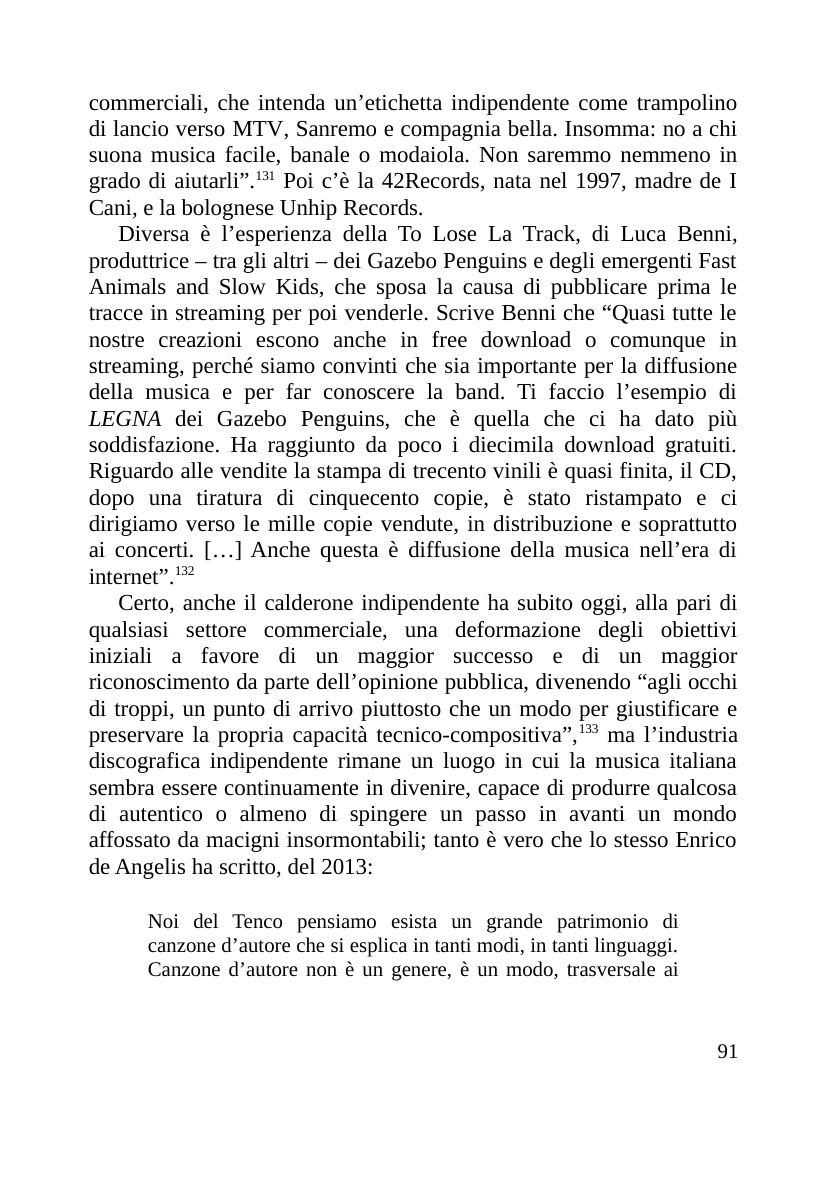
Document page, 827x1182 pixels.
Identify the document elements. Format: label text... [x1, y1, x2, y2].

text Certo, anche il calderone indipendente ha subito oggi, alla pari di qualsiasi settore commerciale, una deformazione degli obiettivi iniziali a favore di un maggior successo e di un maggior riconoscimento da parte dell’opinione pubblica, divenendo “agli occhi di troppi, un punto di arrivo piuttosto che un modo per giustificare e preservare la propria capacità tecnico-compositiva”, ma l’industria discografica indipendente rimane un luogo in cui la musica italiana sembra essere continuamente in divenire, capace di produrre qualcosa di autentico o almeno di spingere un passo in avanti un mondo affossato da macigni insormontabili; tanto è vero che lo stesso Enrico de Angelis ha scritto, del 2013: [88, 589, 738, 879]
text Noi del Tenco pensiamo esista un grande patrimonio di canzone d’autore che si esplica in tanti modi, in tanti linguaggi. Canzone d’autore non è un genere, è un modo, trasversale ai [148, 909, 679, 981]
text commerciali, che intenda un’etichetta indipendente come trampolino di lancio verso Mtv, Sanremo e compagnia bella. Insomma: no a chi suona musica facile, banale o modaiola. Non saremmo nemmeno in grado di aiutarli”. Poi c’è la 42Records, nata nel 1997, madre de I Cani, e la bolognese Unhip Records. [88, 88, 738, 220]
text Diversa è l’esperienza della To Lose La Track, di Luca Benni, produttrice – tra gli altri – dei Gazebo Penguins e degli emergenti Fast Animals and Slow Kids, che sposa la causa di pubblicare prima le tracce in streaming per poi venderle. Scrive Benni che “Quasi tutte le nostre creazioni escono anche in free download o comunque in streaming, perché siamo convinti che sia importante per la diffusione della musica e per far conoscere la band. Ti faccio l’esempio di LEGNA dei Gazebo Penguins, che è quella che ci ha dato più soddisfazione. Ha raggiunto da poco i diecimila download gratuiti. Riguardo alle vendite la stampa di trecento vinili è quasi finita, il CD, dopo una tiratura di cinquecento copie, è stato ristampato e ci dirigiamo verso le mille copie vendute, in distribuzione e soprattutto ai concerti. […] Anche questa è diffusione della musica nell’era di internet”. [88, 220, 738, 589]
